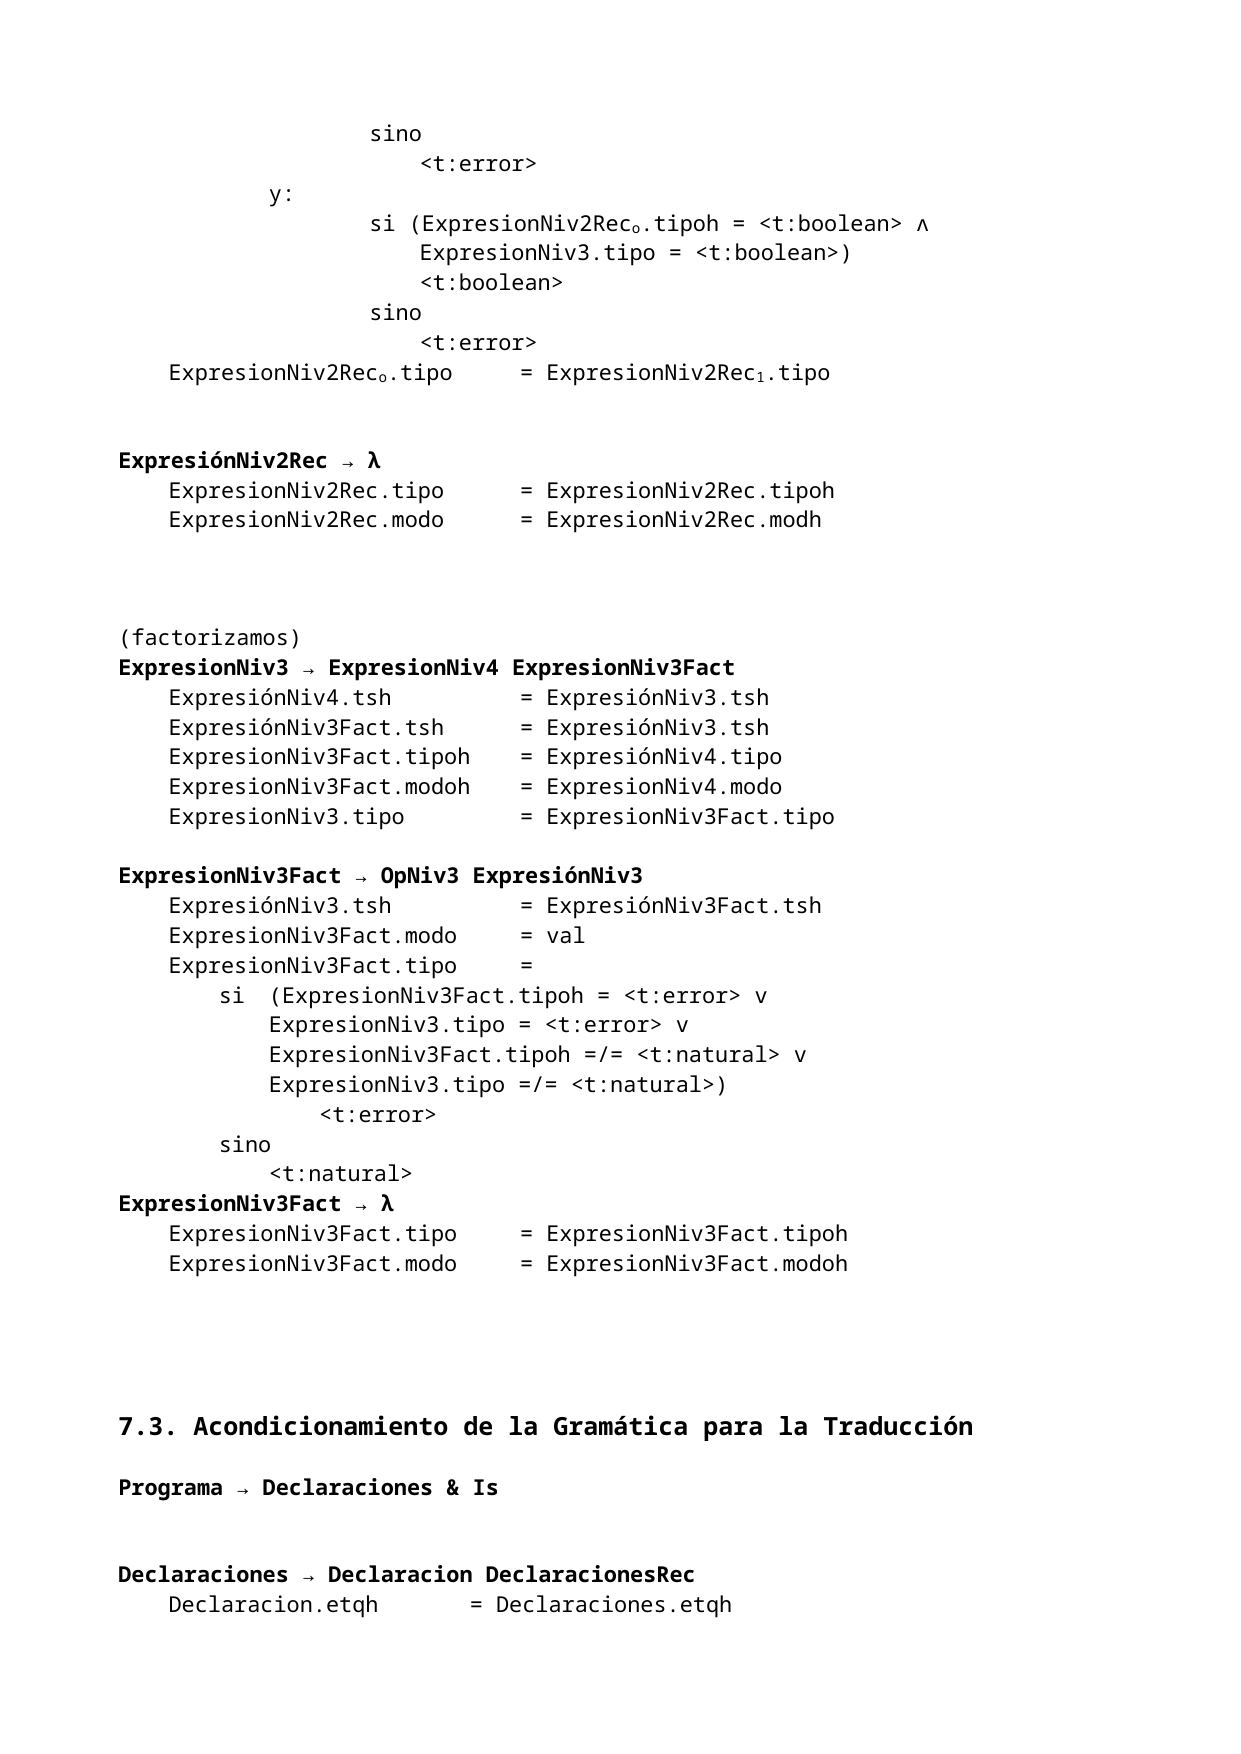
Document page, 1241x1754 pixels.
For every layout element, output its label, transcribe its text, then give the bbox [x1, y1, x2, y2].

text sino [118, 118, 1122, 148]
text ExpresionNiv3 → ExpresionNiv4 ExpresionNiv3Fact [118, 652, 1122, 682]
text Declaracion.etqh = Declaraciones.etqh [118, 1589, 1122, 1619]
text Programa → Declaraciones & Is [118, 1472, 1122, 1502]
text ExpresionNiv3Fact → OpNiv3 ExpresiónNiv3 [118, 861, 1122, 890]
text ExpresionNiv2Rec.tipo = ExpresionNiv2Rec.tipoh [118, 474, 1122, 504]
text sino [118, 297, 1122, 327]
text ExpresionNiv3Fact.tipo = [118, 950, 1122, 980]
text ExpresiónNiv4.tsh = ExpresiónNiv3.tsh [118, 682, 1122, 712]
text ExpresiónNiv3Fact.tsh = ExpresiónNiv3.tsh [118, 712, 1122, 741]
text y: [118, 178, 1122, 207]
text (factorizamos) [118, 622, 1122, 652]
text ExpresionNiv2Reco.tipo = ExpresionNiv2Rec1.tipo [118, 356, 1122, 386]
text ExpresionNiv3Fact.tipo = ExpresionNiv3Fact.tipoh [118, 1218, 1122, 1248]
text <t:natural> [118, 1158, 1122, 1188]
text ExpresionNiv2Rec.modo = ExpresionNiv2Rec.modh [118, 504, 1122, 534]
text <t:boolean> [118, 267, 1122, 297]
text Declaraciones → Declaracion DeclaracionesRec [118, 1559, 1122, 1589]
text ExpresiónNiv3.tsh = ExpresiónNiv3Fact.tsh [118, 890, 1122, 920]
text sino [118, 1129, 1122, 1158]
text ExpresionNiv3.tipo =/= <t:natural>) [118, 1069, 1122, 1099]
text 7.3. Acondicionamiento de la Gramática para la Traducción [118, 1408, 1122, 1442]
text si (ExpresionNiv2Reco.tipoh = <t:boolean> ᴧ ExpresionNiv3.tipo = <t:boolean>) [118, 207, 1122, 267]
text <t:error> [118, 148, 1122, 178]
text ExpresionNiv3Fact.modo = ExpresionNiv3Fact.modoh [118, 1248, 1122, 1278]
text ExpresionNiv3Fact.modoh = ExpresionNiv4.modo [118, 771, 1122, 801]
text ExpresionNiv3Fact.tipoh = ExpresiónNiv4.tipo [118, 741, 1122, 771]
text <t:error> [118, 327, 1122, 356]
text ExpresionNiv3.tipo = <t:error> v [118, 1009, 1122, 1039]
text ExpresionNiv3Fact.tipoh =/= <t:natural> v [118, 1039, 1122, 1069]
text ExpresionNiv3.tipo = ExpresionNiv3Fact.tipo [118, 801, 1122, 831]
text <t:error> [118, 1099, 1122, 1129]
text ExpresiónNiv2Rec → λ [118, 445, 1122, 474]
text ExpresionNiv3Fact.modo = val [118, 920, 1122, 950]
text ExpresionNiv3Fact → λ [118, 1188, 1122, 1218]
text si (ExpresionNiv3Fact.tipoh = <t:error> v [118, 980, 1122, 1009]
